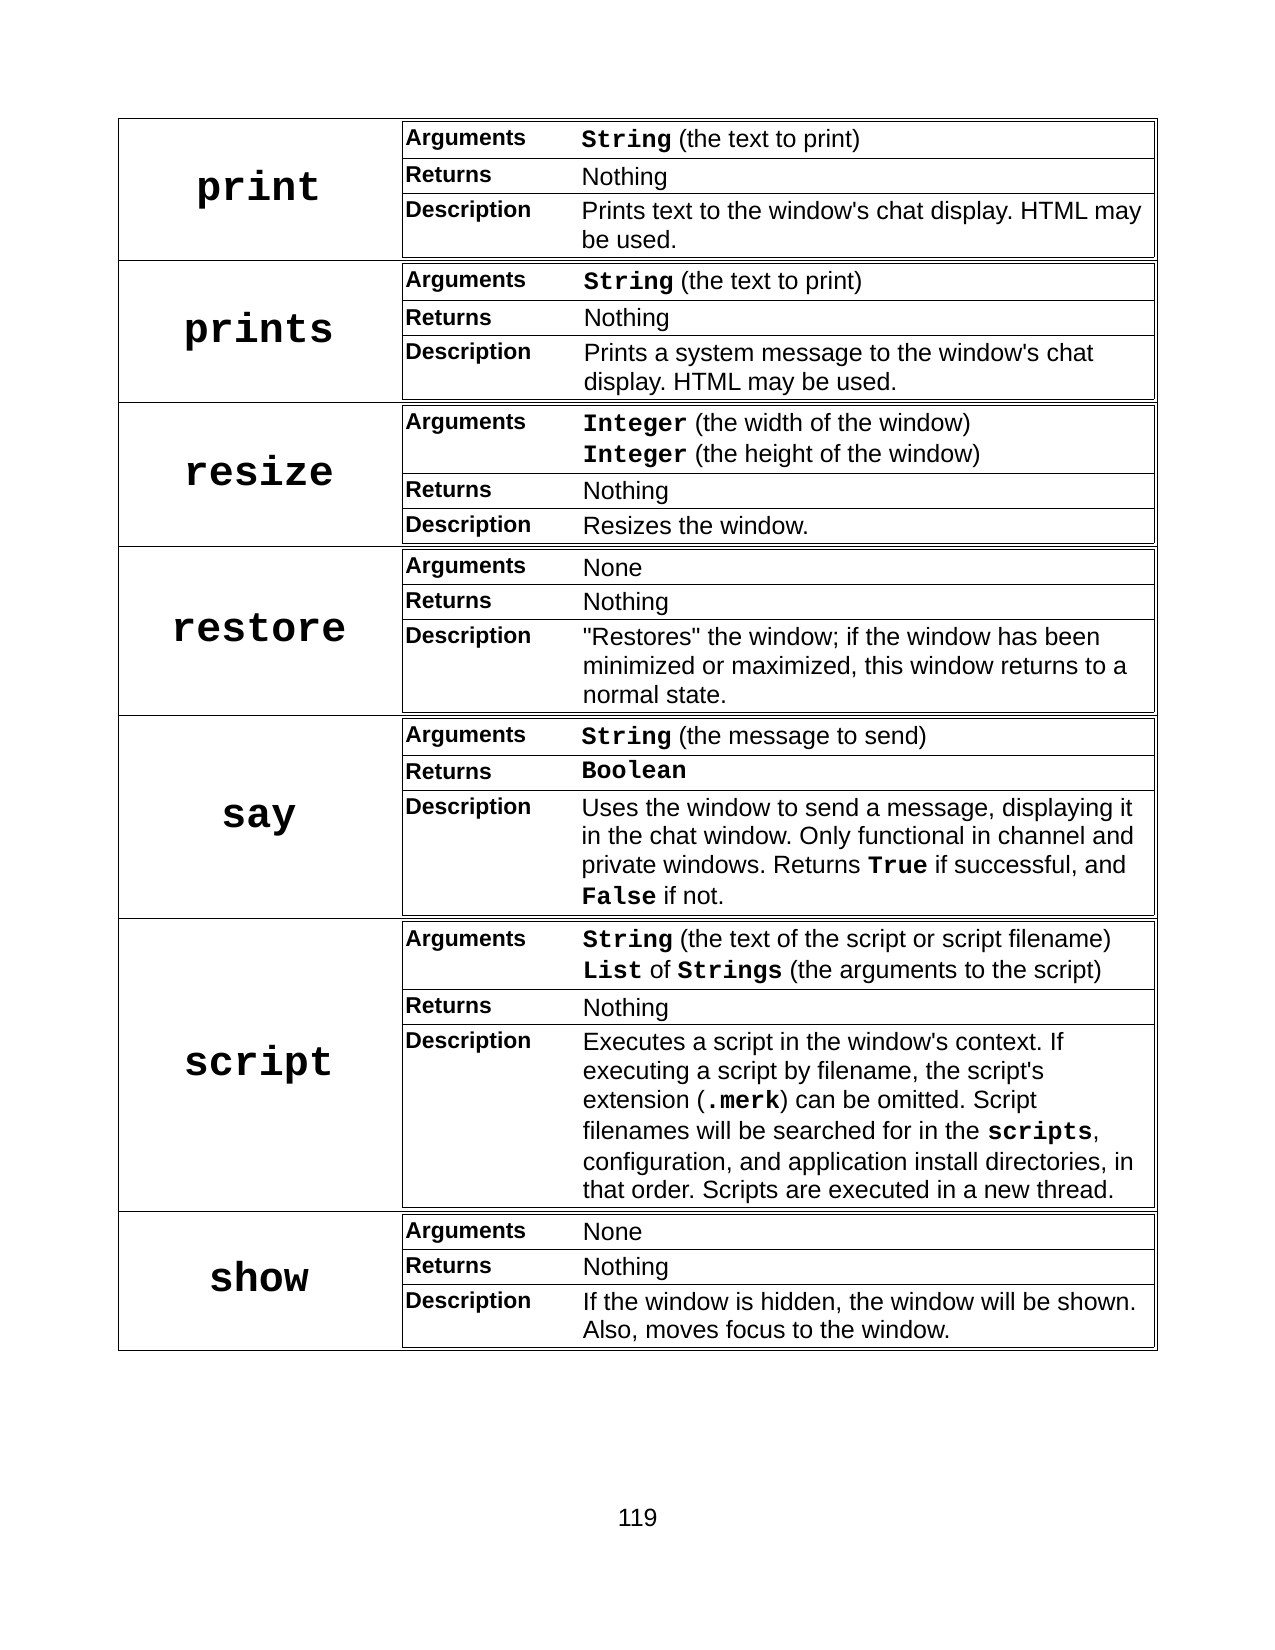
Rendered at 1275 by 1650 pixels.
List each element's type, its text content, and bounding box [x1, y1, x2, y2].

table_cell Description [403, 1285, 580, 1347]
table_header String (the text to print) [581, 264, 1154, 300]
table_cell Resizes the window. [580, 509, 1154, 543]
table_cell Executes a script in the window's context. If executing a script by filename, the script's extension (.merk) can be omitted. Script filenames will be searched for in the scripts, configuration, and application install directories, in that order. Scripts are executed in a new thread. [580, 1025, 1154, 1207]
table_cell Description [403, 791, 578, 915]
table_cell resize [119, 403, 399, 546]
table_header Arguments [403, 719, 578, 755]
table_cell Returns [403, 990, 580, 1024]
table_cell [399, 403, 1157, 546]
table_cell Nothing [580, 585, 1154, 619]
table_cell "Restores" the window; if the window has been minimized or maximized, this window returns to a normal state. [580, 620, 1154, 712]
table_cell Returns [403, 159, 578, 193]
table_cell Returns [403, 756, 578, 789]
table_cell Returns [403, 474, 580, 508]
table_cell Nothing [580, 474, 1154, 508]
table_cell [399, 119, 1157, 260]
table_header String (the message to send) [578, 719, 1154, 755]
table_cell Boolean [578, 756, 1154, 789]
table_cell Description [403, 509, 580, 543]
table_cell script [119, 919, 399, 1211]
table_cell [399, 1212, 1157, 1350]
table_cell [399, 547, 1157, 715]
table_header Arguments [403, 122, 578, 158]
table_cell [399, 261, 1157, 402]
table_cell Nothing [581, 301, 1154, 335]
table_cell Returns [403, 301, 581, 335]
table_header Arguments [403, 1215, 580, 1248]
table_cell Description [403, 336, 581, 399]
table_cell restore [119, 547, 399, 715]
table_cell Nothing [580, 990, 1154, 1024]
table_cell Prints a system message to the window's chat display. HTML may be used. [581, 336, 1154, 399]
table_cell print [119, 119, 399, 260]
table_cell Returns [403, 585, 580, 619]
table_cell Description [403, 1025, 580, 1207]
table_header String (the text to print) [578, 122, 1154, 158]
table_header Arguments [403, 406, 580, 473]
table_cell Description [403, 620, 580, 712]
table_cell Uses the window to send a message, displaying it in the chat window. Only functional in channel and private windows. Returns True if successful, and False if not. [578, 791, 1154, 915]
table_cell prints [119, 261, 399, 402]
table_cell Nothing [578, 159, 1154, 193]
table_header None [580, 1215, 1154, 1248]
table_header Arguments [403, 922, 580, 989]
table_header Arguments [403, 264, 581, 300]
table_cell [399, 716, 1157, 918]
table_cell Returns [403, 1250, 580, 1283]
table_cell Description [403, 194, 578, 257]
table_cell If the window is hidden, the window will be shown. Also, moves focus to the window. [580, 1285, 1154, 1347]
table_cell Nothing [580, 1250, 1154, 1283]
table_header String (the text of the script or script filename) List of Strings (the arguments to the script) [580, 922, 1154, 989]
table_header None [580, 550, 1154, 584]
table_cell Prints text to the window's chat display. HTML may be used. [578, 194, 1154, 257]
table_header Integer (the width of the window) Integer (the height of the window) [580, 406, 1154, 473]
table_cell say [119, 716, 399, 918]
table_cell show [119, 1212, 399, 1350]
table_cell [399, 919, 1157, 1211]
table_header Arguments [403, 550, 580, 584]
